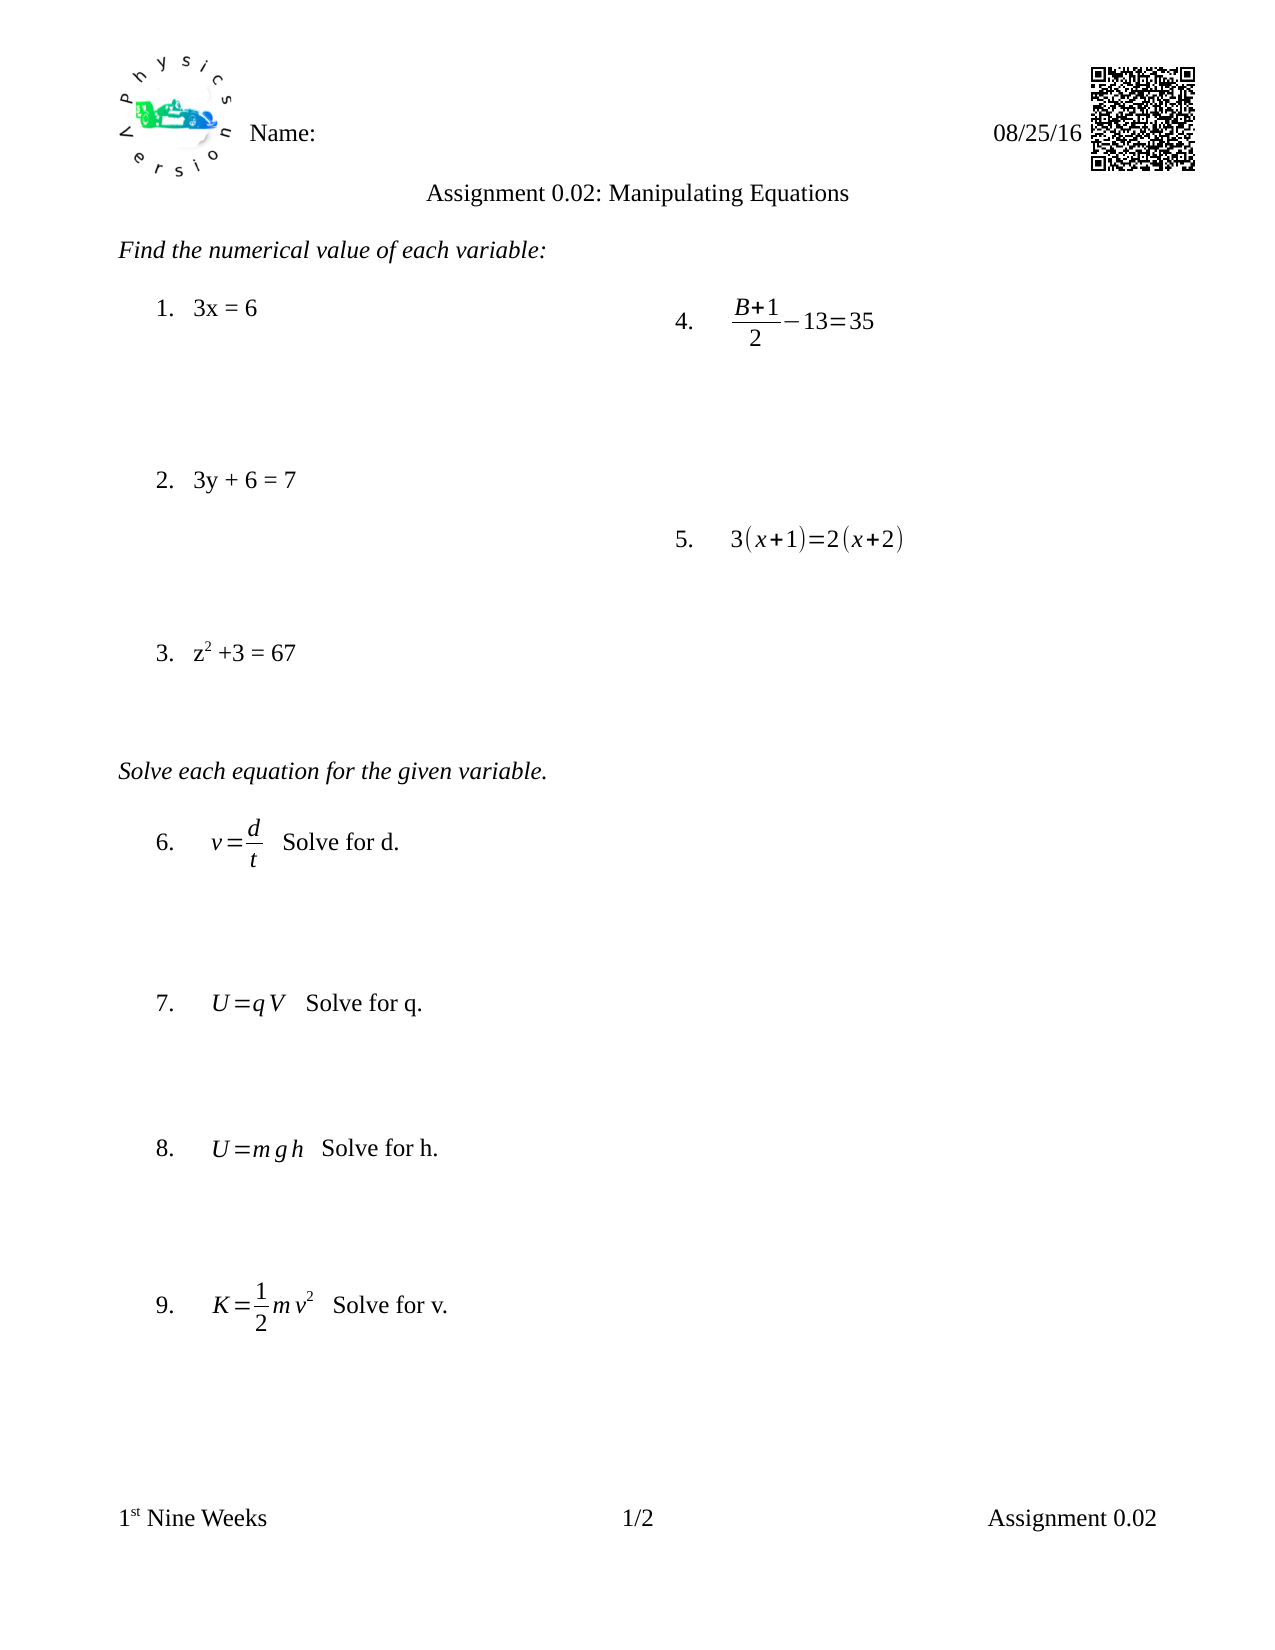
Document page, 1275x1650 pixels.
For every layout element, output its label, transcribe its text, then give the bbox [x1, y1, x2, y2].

picture [119, 56, 232, 177]
text Assignment 0.02: Manipulating Equations [118, 176, 1157, 207]
list z2 +3 = 67 [156, 638, 637, 667]
list Solve for d. [156, 814, 1157, 873]
list Solve for v. [156, 1277, 1157, 1336]
picture [1082, 58, 1203, 179]
list Solve for h. [156, 1133, 1157, 1162]
list 3x = 6 [156, 293, 637, 322]
text Find the numerical value of each variable: [118, 236, 1157, 264]
text Solve each equation for the given variable. [118, 756, 1157, 785]
list Solve for q. [156, 988, 1157, 1018]
list 3y + 6 = 7 [156, 466, 637, 494]
